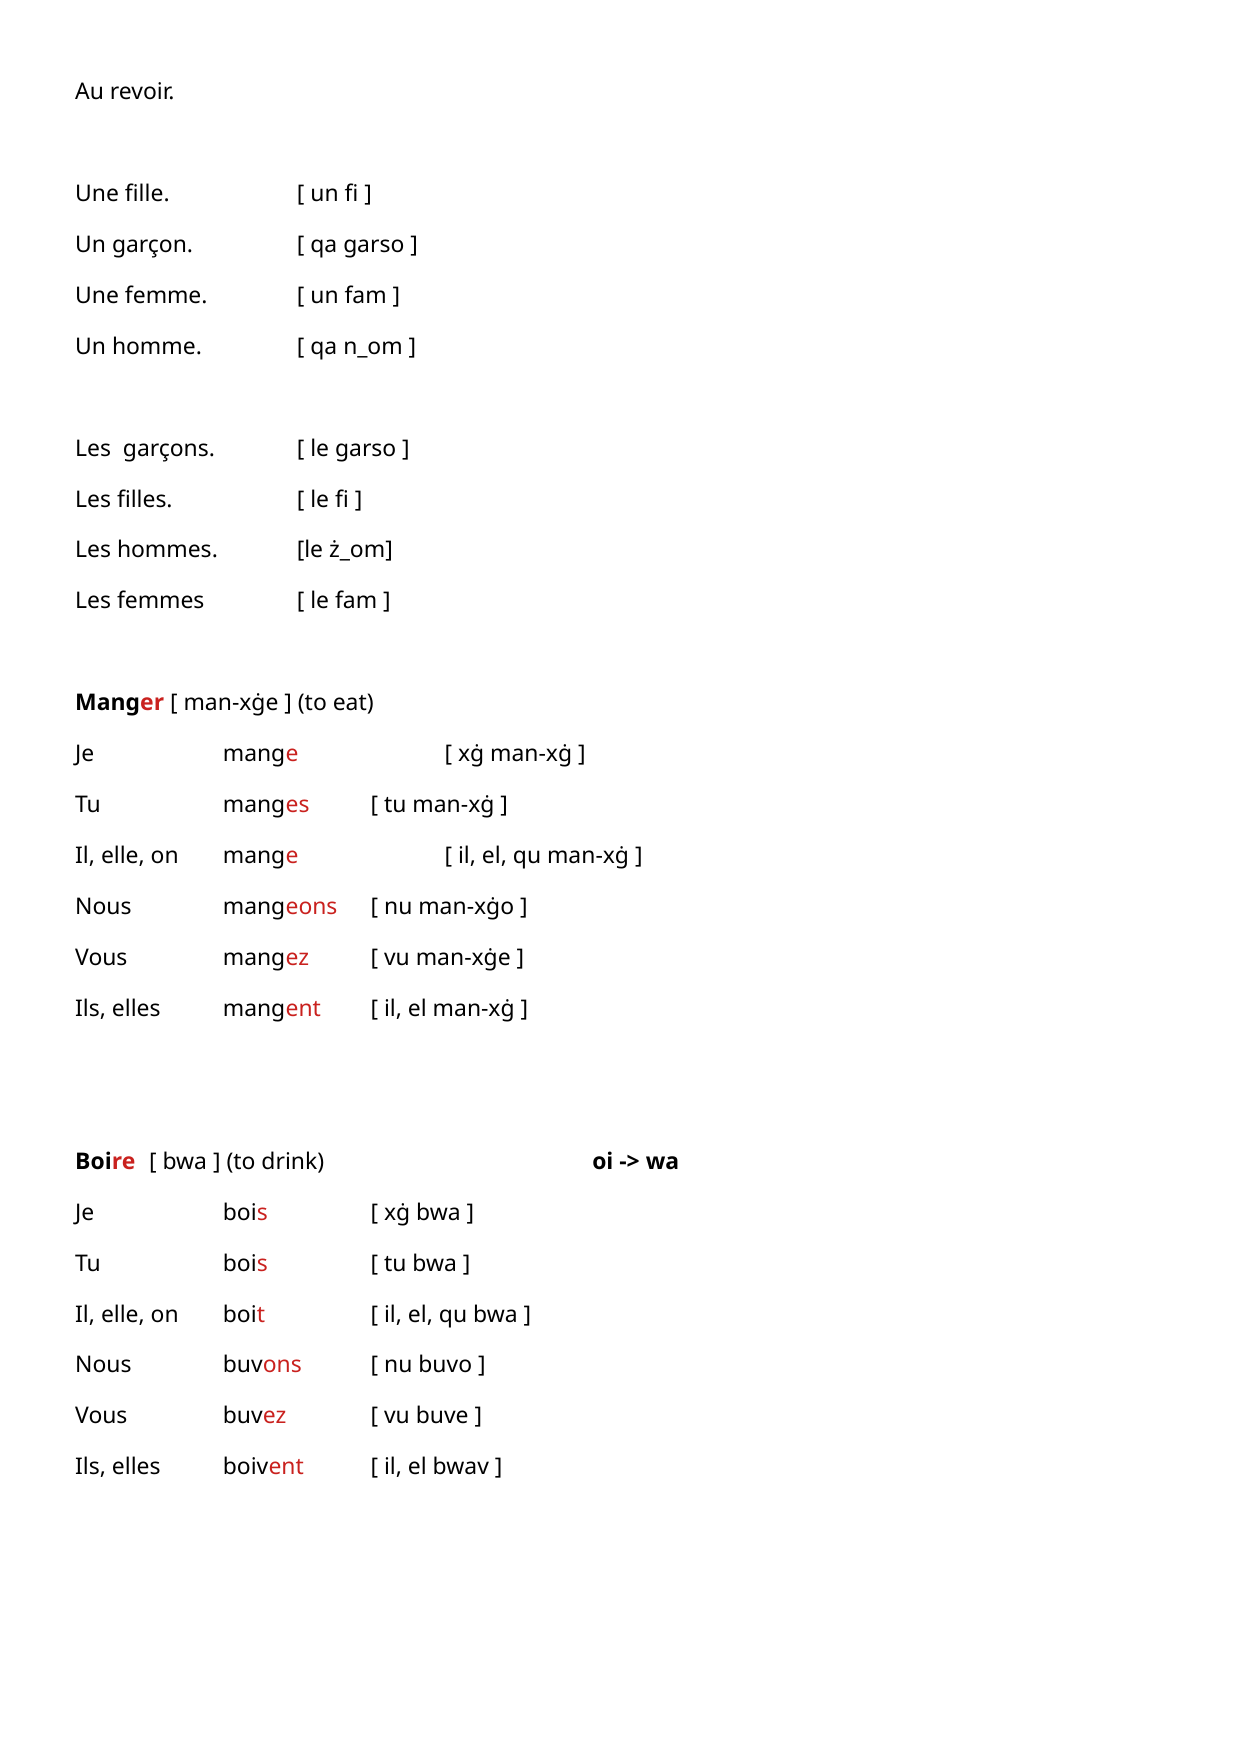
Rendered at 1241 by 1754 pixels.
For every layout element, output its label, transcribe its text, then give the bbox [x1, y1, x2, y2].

text Vous buvez [ vu buve ] [75, 1399, 1165, 1431]
text Je bois [ xġ bwa ] [75, 1196, 1165, 1227]
text Une fille. [ un fi ] [75, 177, 1165, 208]
text Tu manges [ tu man-xġ ] [75, 788, 1165, 819]
text Ils, elles mangent [ il, el man-xġ ] [75, 992, 1165, 1023]
text Nous mangeons [ nu man-xġo ] [75, 890, 1165, 921]
text Nous buvons [ nu buvo ] [75, 1348, 1165, 1380]
text Les hommes. [le ż_om] [75, 533, 1165, 565]
text Un homme. [ qa n_om ] [75, 330, 1165, 361]
text Au revoir. [75, 75, 1165, 106]
text Vous mangez [ vu man-xġe ] [75, 941, 1165, 972]
text Ils, elles boivent [ il, el bwav ] [75, 1450, 1165, 1482]
text Les garçons. [ le garso ] [75, 432, 1165, 463]
text Tu bois [ tu bwa ] [75, 1247, 1165, 1278]
text Il, elle, on mange [ il, el, qu man-xġ ] [75, 839, 1165, 870]
text Un garçon. [ qa garso ] [75, 228, 1165, 259]
text Manger [ man-xġe ] (to eat) [75, 686, 1165, 717]
text Boire [ bwa ] (to drink) oi -> wa [75, 1145, 1165, 1176]
text Il, elle, on boit [ il, el, qu bwa ] [75, 1297, 1165, 1329]
text Je mange [ xġ man-xġ ] [75, 737, 1165, 768]
text Une femme. [ un fam ] [75, 279, 1165, 310]
text Les filles. [ le fi ] [75, 482, 1165, 514]
text Les femmes [ le fam ] [75, 584, 1165, 616]
